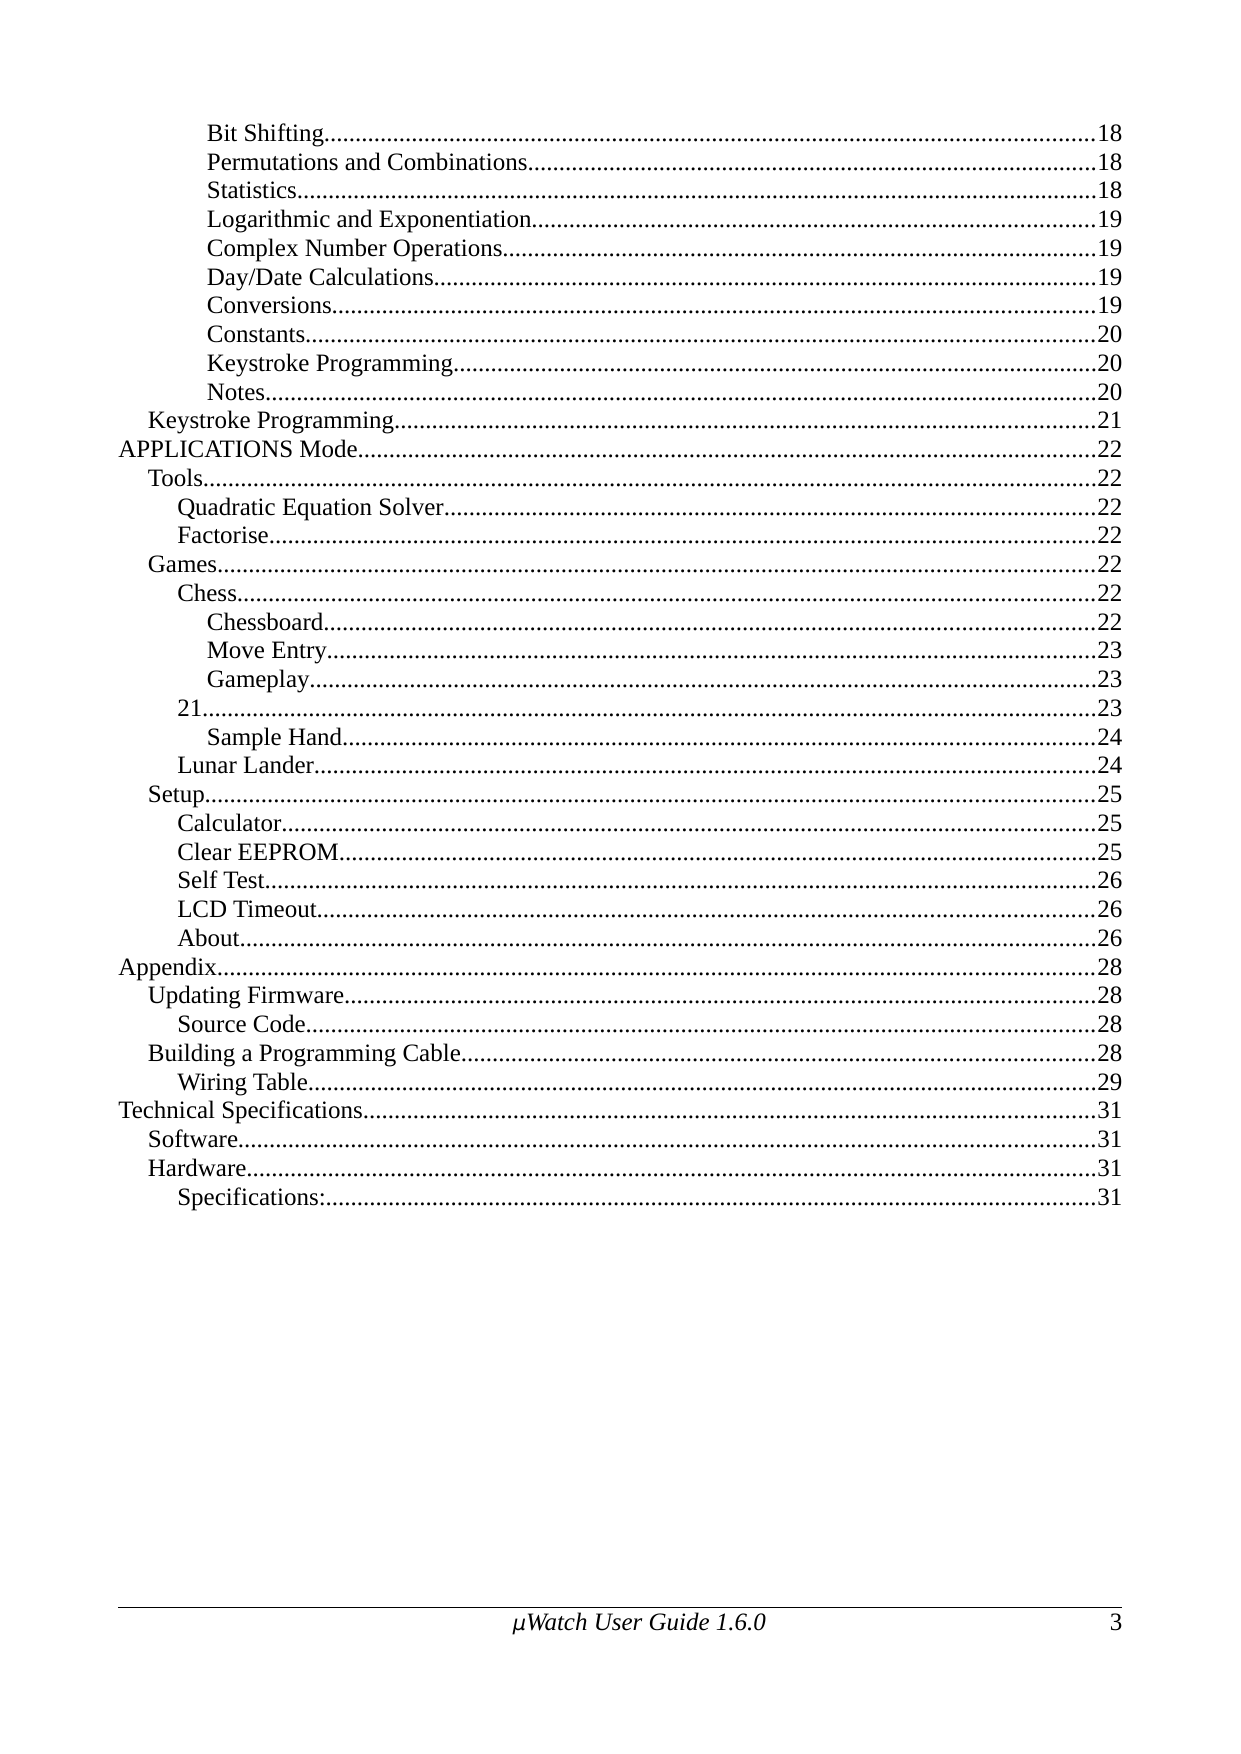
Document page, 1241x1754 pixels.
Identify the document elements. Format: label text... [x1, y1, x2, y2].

text Quadratic Equation Solver 22 [177, 492, 1122, 521]
text Self Test 26 [177, 866, 1122, 894]
text Wiring Table 29 [177, 1067, 1122, 1096]
text Permutations and Combinations 18 [207, 147, 1122, 176]
text Games 22 [148, 549, 1122, 578]
text Specifications: 31 [177, 1182, 1122, 1211]
text Tools 22 [148, 463, 1122, 492]
text Constants 20 [207, 319, 1122, 348]
text Complex Number Operations 19 [207, 233, 1122, 262]
text LCD Timeout 26 [177, 894, 1122, 923]
text Technical Specifications 31 [118, 1096, 1122, 1124]
text Updating Firmware 28 [148, 981, 1122, 1009]
text Gameplay 23 [207, 664, 1122, 693]
text Software 31 [148, 1124, 1122, 1153]
text Calculator 25 [177, 808, 1122, 837]
text Chess 22 [177, 578, 1122, 607]
text About 26 [177, 923, 1122, 952]
text APPLICATIONS Mode 22 [118, 434, 1122, 463]
text Keystroke Programming 21 [148, 406, 1122, 434]
text Lunar Lander 24 [177, 751, 1122, 779]
text 21 23 [177, 693, 1122, 722]
text Factorise 22 [177, 521, 1122, 549]
text Source Code 28 [177, 1009, 1122, 1038]
text Bit Shifting 18 [207, 118, 1122, 147]
text Appendix 28 [118, 952, 1122, 981]
text Hardware 31 [148, 1153, 1122, 1182]
text Statistics 18 [207, 176, 1122, 204]
text Keystroke Programming 20 [207, 348, 1122, 377]
text Move Entry 23 [207, 636, 1122, 664]
text Logarithmic and Exponentiation 19 [207, 204, 1122, 233]
text Sample Hand 24 [207, 722, 1122, 751]
text Clear EEPROM 25 [177, 837, 1122, 866]
text Day/Date Calculations 19 [207, 262, 1122, 291]
text Conversions 19 [207, 291, 1122, 319]
text Chessboard 22 [207, 607, 1122, 636]
text Setup 25 [148, 779, 1122, 808]
text Notes 20 [207, 377, 1122, 406]
text Building a Programming Cable 28 [148, 1038, 1122, 1067]
